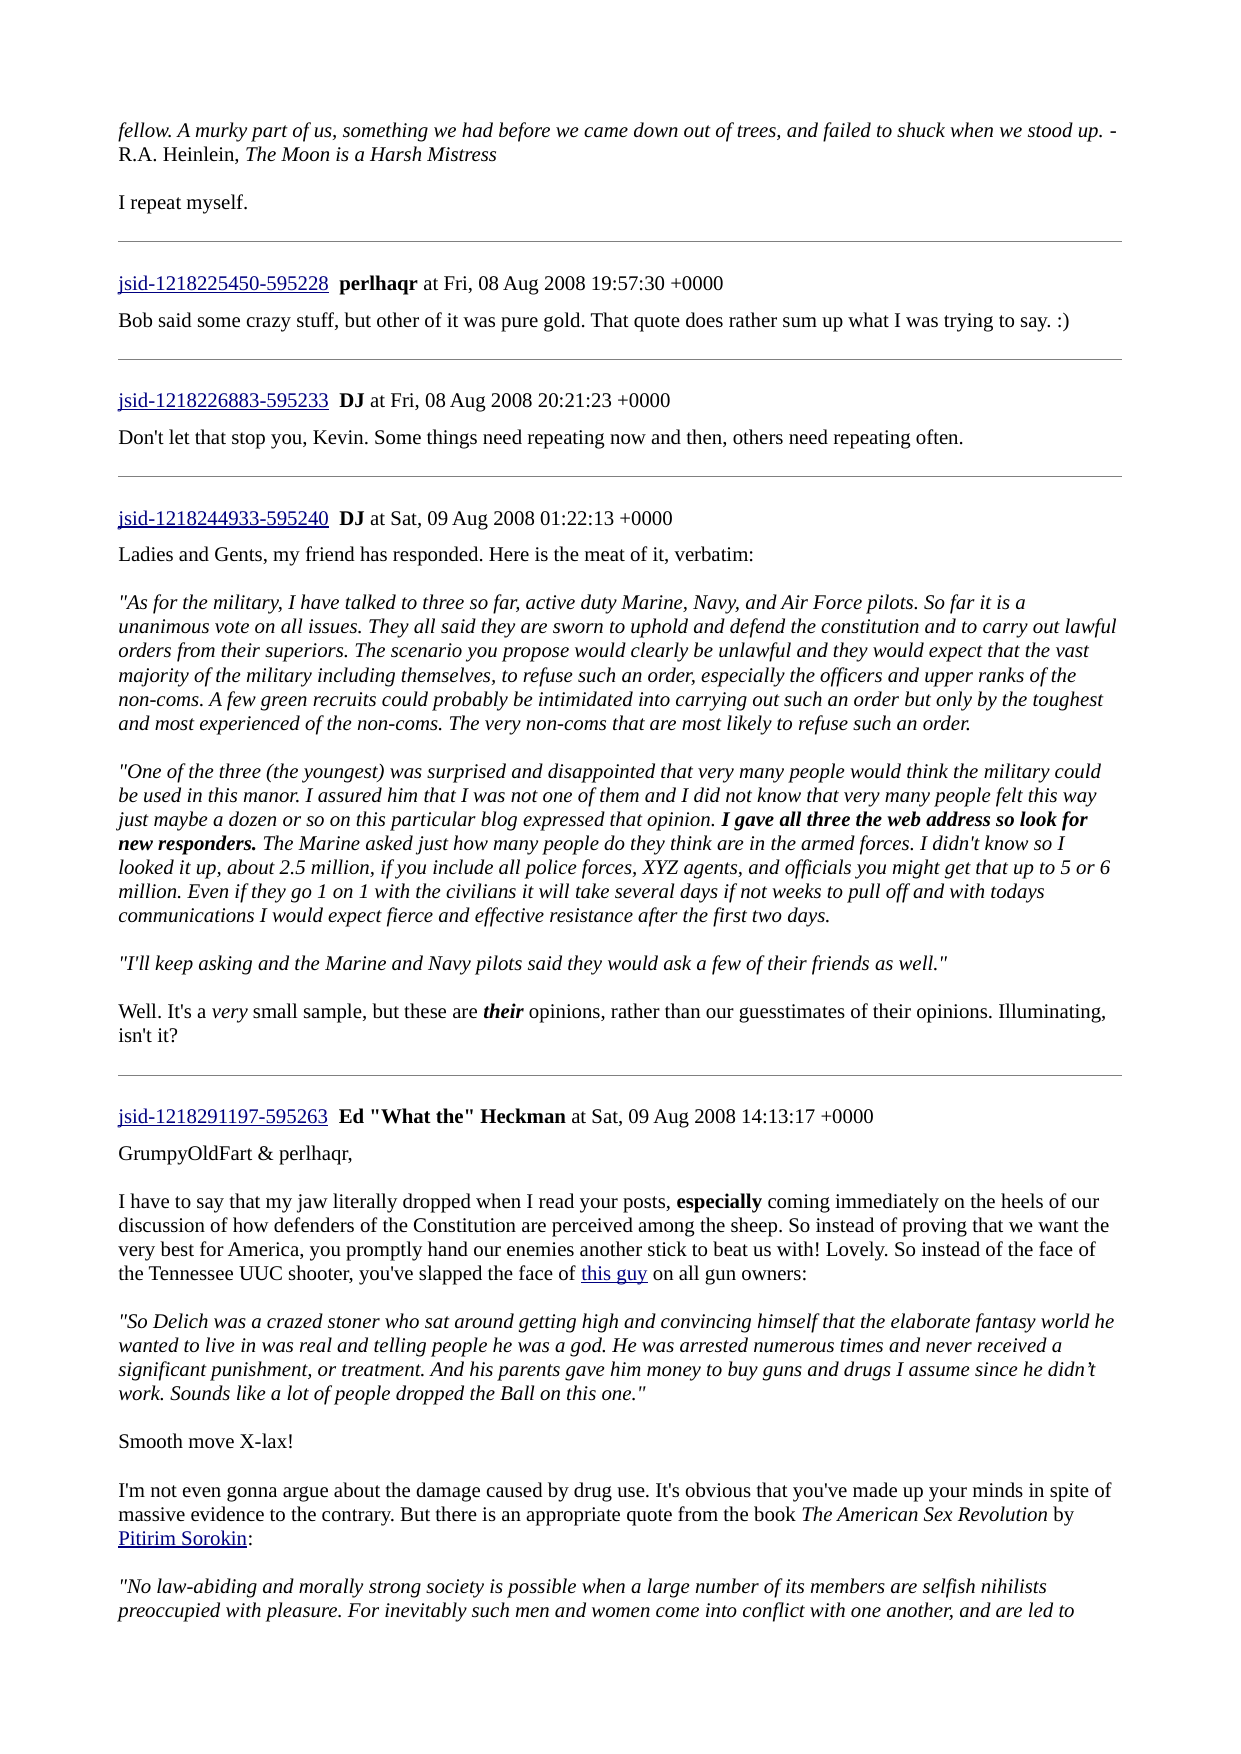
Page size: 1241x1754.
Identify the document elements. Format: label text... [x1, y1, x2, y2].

text jsid-1218244933-595240 DJ at Sat, 09 Aug 2008 01:22:13 +0000 [118, 506, 1122, 530]
text Bob said some crazy stuff, but other of it was pure gold. That quote does rather sum up what I was trying to say. :) [118, 308, 1122, 332]
text fellow. A murky part of us, something we had before we came down out of trees, and failed to shuck when we stood up. - R.A. Heinlein, The Moon is a Harsh Mistress I repeat myself. [118, 118, 1122, 214]
text jsid-1218226883-595233 DJ at Fri, 08 Aug 2008 20:21:23 +0000 [118, 388, 1122, 412]
text jsid-1218291197-595263 Ed "What the" Heckman at Sat, 09 Aug 2008 14:13:17 +0000 [118, 1104, 1122, 1128]
text jsid-1218225450-595228 perlhaqr at Fri, 08 Aug 2008 19:57:30 +0000 [118, 271, 1122, 295]
text Don't let that stop you, Kevin. Some things need repeating now and then, others need repeating often. [118, 425, 1122, 449]
text Ladies and Gents, my friend has responded. Here is the meat of it, verbatim: "As for the military, I have talked to three so far, active duty Marine, Navy, and Air Force pilots. So far it is a unanimous vote on all issues. They all said they are sworn to uphold and defend the constitution and to carry out lawful orders from their superiors. The scenario you propose would clearly be unlawful and they would expect that the vast majority of the military including themselves, to refuse such an order, especially the officers and upper ranks of the non-coms. A few green recruits could probably be intimidated into carrying out such an order but only by the toughest and most experienced of the non-coms. The very non-coms that are most likely to refuse such an order. "One of the three (the youngest) was surprised and disappointed that very many people would think the military could be used in this manor. I assured him that I was not one of them and I did not know that very many people felt this way just maybe a dozen or so on this particular blog expressed that opinion. I gave all three the web address so look for new responders. The Marine asked just how many people do they think are in the armed forces. I didn't know so I looked it up, about 2.5 million, if you include all police forces, XYZ agents, and officials you might get that up to 5 or 6 million. Even if they go 1 on 1 with the civilians it will take several days if not weeks to pull off and with todays communications I would expect fierce and effective resistance after the first two days. "I'll keep asking and the Marine and Navy pilots said they would ask a few of their friends as well." Well. It's a very small sample, but these are their opinions, rather than our guesstimates of their opinions. Illuminating, isn't it? [118, 542, 1122, 1047]
text GrumpyOldFart & perlhaqr, I have to say that my jaw literally dropped when I read your posts, especially coming immediately on the heels of our discussion of how defenders of the Constitution are perceived among the sheep. So instead of proving that we want the very best for America, you promptly hand our enemies another stick to beat us with! Lovely. So instead of the face of the Tennessee UUC shooter, you've slapped the face of this guy on all gun owners: "So Delich was a crazed stoner who sat around getting high and convincing himself that the elaborate fantasy world he wanted to live in was real and telling people he was a god. He was arrested numerous times and never received a significant punishment, or treatment. And his parents gave him money to buy guns and drugs I assume since he didn’t work. Sounds like a lot of people dropped the Ball on this one." Smooth move X-lax! I'm not even gonna argue about the damage caused by drug use. It's obvious that you've made up your minds in spite of massive evidence to the contrary. But there is an appropriate quote from the book The American Sex Revolution by Pitirim Sorokin: "No law-abiding and morally strong society is possible when a large number of its members are selfish nihilists preoccupied with pleasure. For inevitably such men and women come into conflict with one another, and are led to [118, 1141, 1122, 1622]
